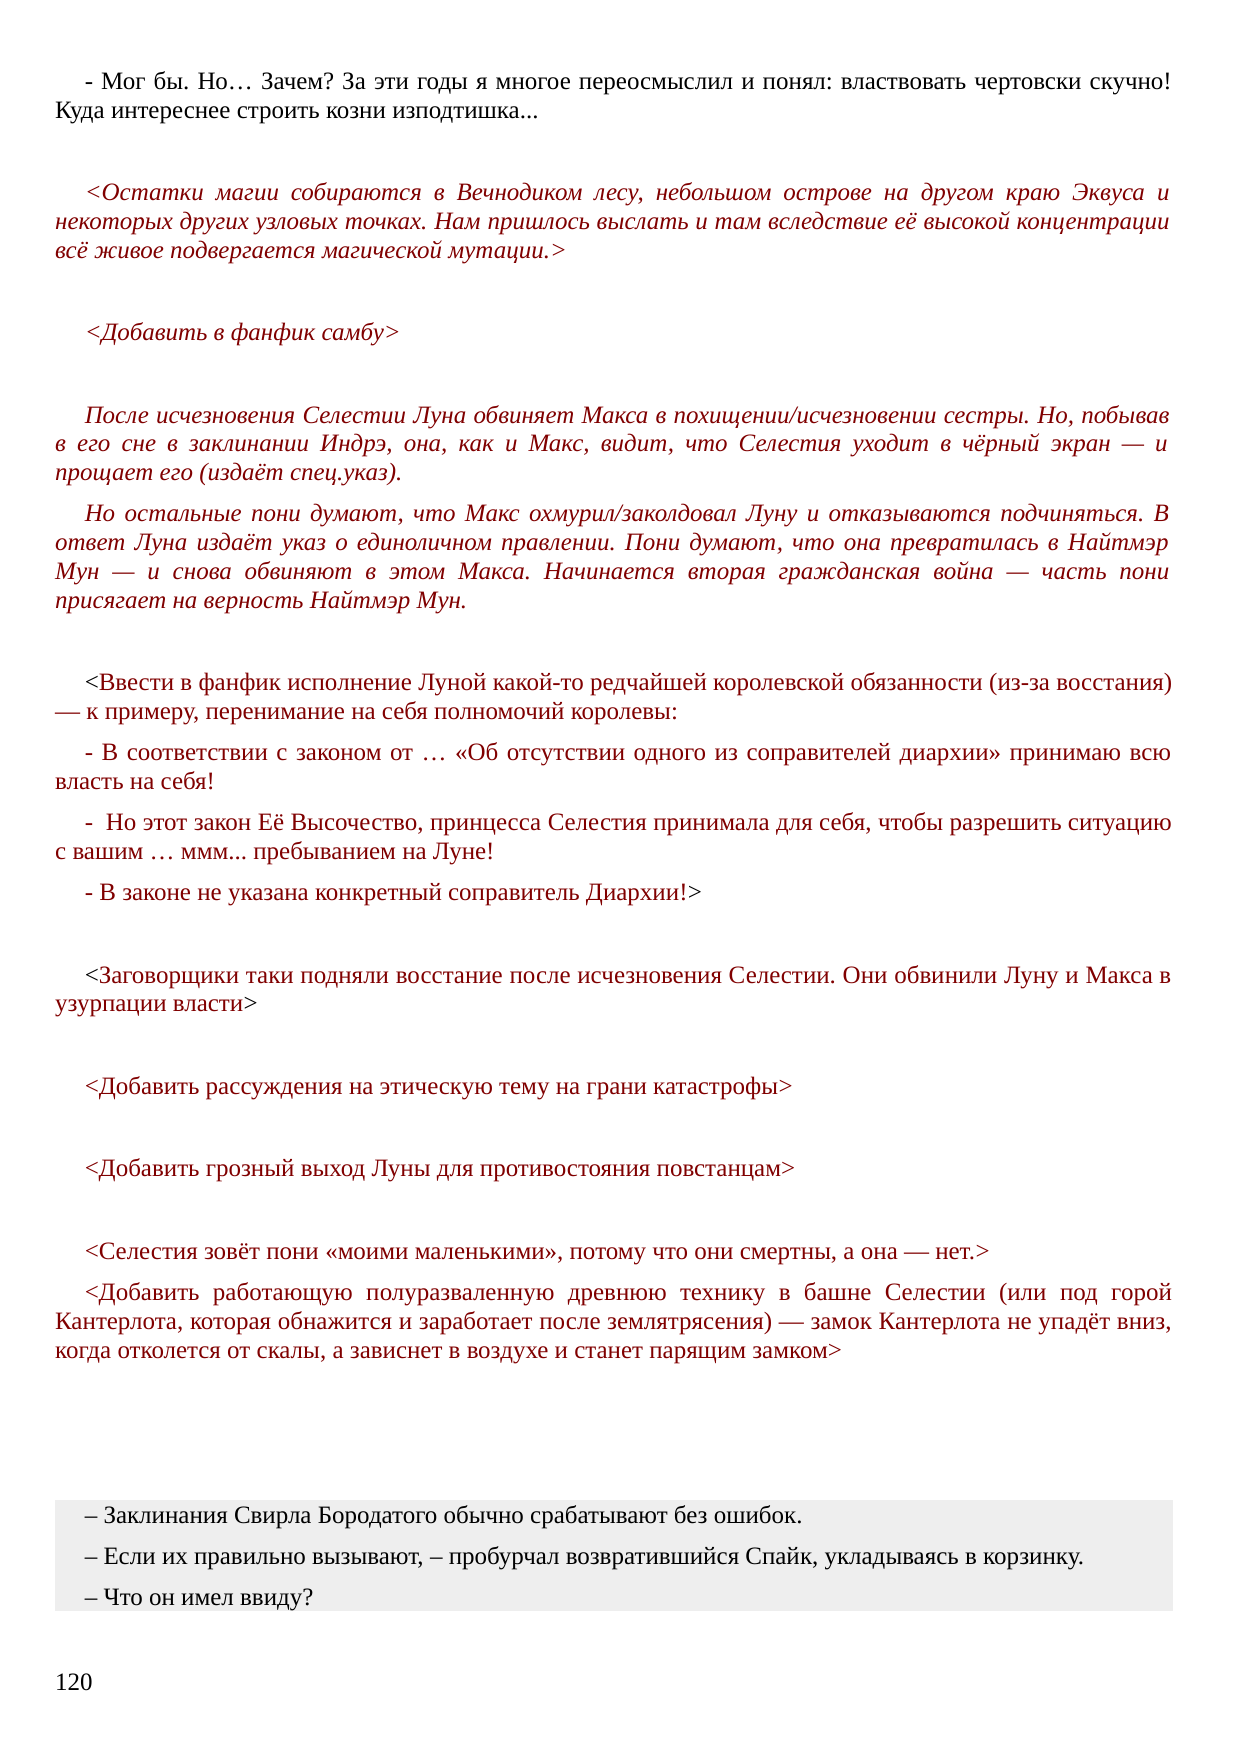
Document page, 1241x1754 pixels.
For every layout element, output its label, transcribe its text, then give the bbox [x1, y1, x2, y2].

text - Но этот закон Её Высочество, принцесса Селестия принимала для себя, чтобы разрешить ситуацию с вашим … ммм... пребыванием на Луне! [55, 807, 1173, 865]
text После исчезновения Селестии Луна обвиняет Макса в похищении/исчезновении сестры. Но, побывав в его сне в заклинании Индрэ, она, как и Макс, видит, что Селестия уходит в чёрный экран — и прощает его (издаёт спец.указ). [55, 400, 1173, 486]
text <Ввести в фанфик исполнение Луной какой-то редчайшей королевской обязанности (из-за восстания) — к примеру, перенимание на себя полномочий королевы: [55, 667, 1173, 725]
text – Что он имел ввиду? [55, 1582, 1173, 1611]
text - В законе не указана конкретный соправитель Диархии!> [55, 877, 1173, 906]
text - Мог бы. Но… Зачем? За эти годы я многое переосмыслил и понял: властвовать чертовски скучно! Куда интереснее строить козни изподтишка... [55, 66, 1173, 123]
text <Заговорщики таки подняли восстание после исчезновения Селестии. Они обвинили Луну и Макса в узурпации власти> [55, 960, 1173, 1017]
text <Добавить грозный выход Луны для противостояния повстанцам> [55, 1153, 1173, 1182]
text <Остатки магии собираются в Вечнодиком лесу, небольшом острове на другом краю Эквуса и некоторых других узловых точках. Нам пришлось выслать и там вследствие её высокой концентрации всё живое подвергается магической мутации.> [55, 177, 1173, 263]
text <Добавить рассуждения на этическую тему на грани катастрофы> [55, 1071, 1173, 1100]
text <Добавить работающую полуразваленную древнюю технику в башне Селестии (или под горой Кантерлота, которая обнажится и заработает после землятрясения) — замок Кантерлота не упадёт вниз, когда отколется от скалы, а зависнет в воздухе и станет парящим замком> [55, 1277, 1173, 1363]
text - В соответствии с законом от … «Об отсутствии одного из соправителей диархии» принимаю всю власть на себя! [55, 737, 1173, 795]
text – Если их правильно вызывают, – пробурчал возвратившийся Спайк, укладываясь в корзинку. [55, 1541, 1173, 1570]
text <Селестия зовёт пони «моими маленькими», потому что они смертны, а она — нет.> [55, 1236, 1173, 1265]
text <Добавить в фанфик самбу> [55, 317, 1173, 346]
text Но остальные пони думают, что Макс охмурил/заколдовал Луну и отказываются подчиняться. В ответ Луна издаёт указ о единоличном правлении. Пони думают, что она превратилась в Найтмэр Мун — и снова обвиняют в этом Макса. Начинается вторая гражданская война — часть пони присягает на верность Найтмэр Мун. [55, 498, 1173, 613]
text – Заклинания Свирла Бородатого обычно срабатывают без ошибок. [55, 1500, 1173, 1528]
